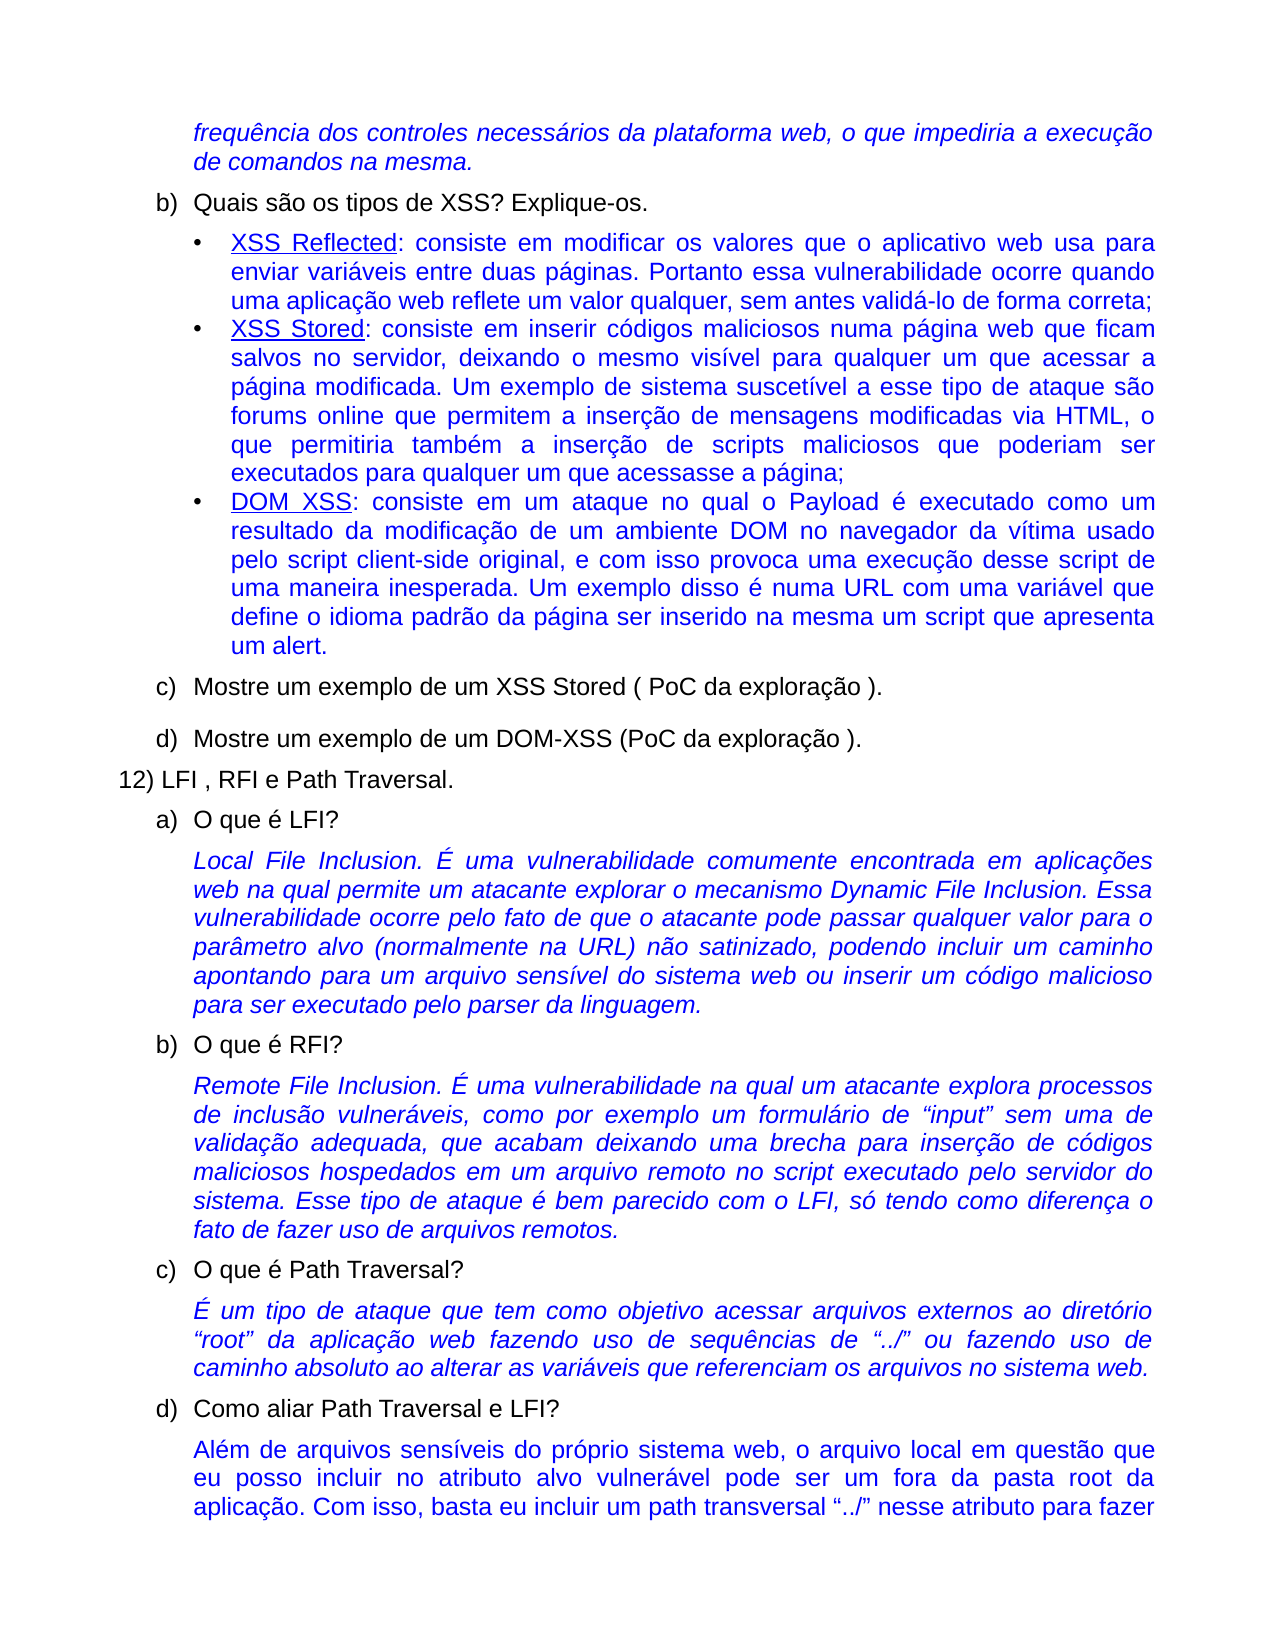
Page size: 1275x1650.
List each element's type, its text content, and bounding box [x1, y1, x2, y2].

list DOM XSS: consiste em um ataque no qual o Payload é executado como um resultado da modificação de um ambiente DOM no navegador da vítima usado pelo script client-side original, e com isso provoca uma execução desse script de uma maneira inesperada. Um exemplo disso é numa URL com uma variável que define o idioma padrão da página ser inserido na mesma um script que apresenta um alert. [193, 487, 1157, 660]
list XSS Reflected: consiste em modificar os valores que o aplicativo web usa para enviar variáveis entre duas páginas. Portanto essa vulnerabilidade ocorre quando uma aplicação web reflete um valor qualquer, sem antes validá-lo de forma correta; [193, 228, 1157, 314]
list Como aliar Path Traversal e LFI? [156, 1394, 1157, 1423]
list XSS Stored: consiste em inserir códigos maliciosos numa página web que ficam salvos no servidor, deixando o mesmo visível para qualquer um que acessar a página modificada. Um exemplo de sistema suscetível a esse tipo de ataque são forums online que permitem a inserção de mensagens modificadas via HTML, o que permitiria também a inserção de scripts maliciosos que poderiam ser executados para qualquer um que acessasse a página; [193, 314, 1157, 487]
list Quais são os tipos de XSS? Explique-os. [156, 187, 1157, 216]
list O que é Path Traversal? [156, 1255, 1157, 1284]
list Mostre um exemplo de um DOM-XSS (PoC da exploração ). [156, 724, 1157, 753]
list Local File Inclusion. É uma vulnerabilidade comumente encontrada em aplicações web na qual permite um atacante explorar o mecanismo Dynamic File Inclusion. Essa vulnerabilidade ocorre pelo fato de que o atacante pode passar qualquer valor para o parâmetro alvo (normalmente na URL) não satinizado, podendo incluir um caminho apontando para um arquivo sensível do sistema web ou inserir um código malicioso para ser executado pelo parser da linguagem. [156, 846, 1157, 1018]
text 12) LFI , RFI e Path Traversal. [118, 765, 1157, 793]
list frequência dos controles necessários da plataforma web, o que impediria a execução de comandos na mesma. [156, 118, 1157, 176]
list O que é RFI? [156, 1030, 1157, 1059]
list É um tipo de ataque que tem como objetivo acessar arquivos externos ao diretório “root” da aplicação web fazendo uso de sequências de “../” ou fazendo uso de caminho absoluto ao alterar as variáveis que referenciam os arquivos no sistema web. [156, 1296, 1157, 1382]
list Remote File Inclusion. É uma vulnerabilidade na qual um atacante explora processos de inclusão vulneráveis, como por exemplo um formulário de “input” sem uma de validação adequada, que acabam deixando uma brecha para inserção de códigos maliciosos hospedados em um arquivo remoto no script executado pelo servidor do sistema. Esse tipo de ataque é bem parecido com o LFI, só tendo como diferença o fato de fazer uso de arquivos remotos. [156, 1071, 1157, 1243]
list Mostre um exemplo de um XSS Stored ( PoC da exploração ). [156, 672, 1157, 700]
list O que é LFI? [156, 805, 1157, 834]
list Além de arquivos sensíveis do próprio sistema web, o arquivo local em questão que eu posso incluir no atributo alvo vulnerável pode ser um fora da pasta root da aplicação. Com isso, basta eu incluir um path transversal “../” nesse atributo para fazer [156, 1435, 1157, 1521]
